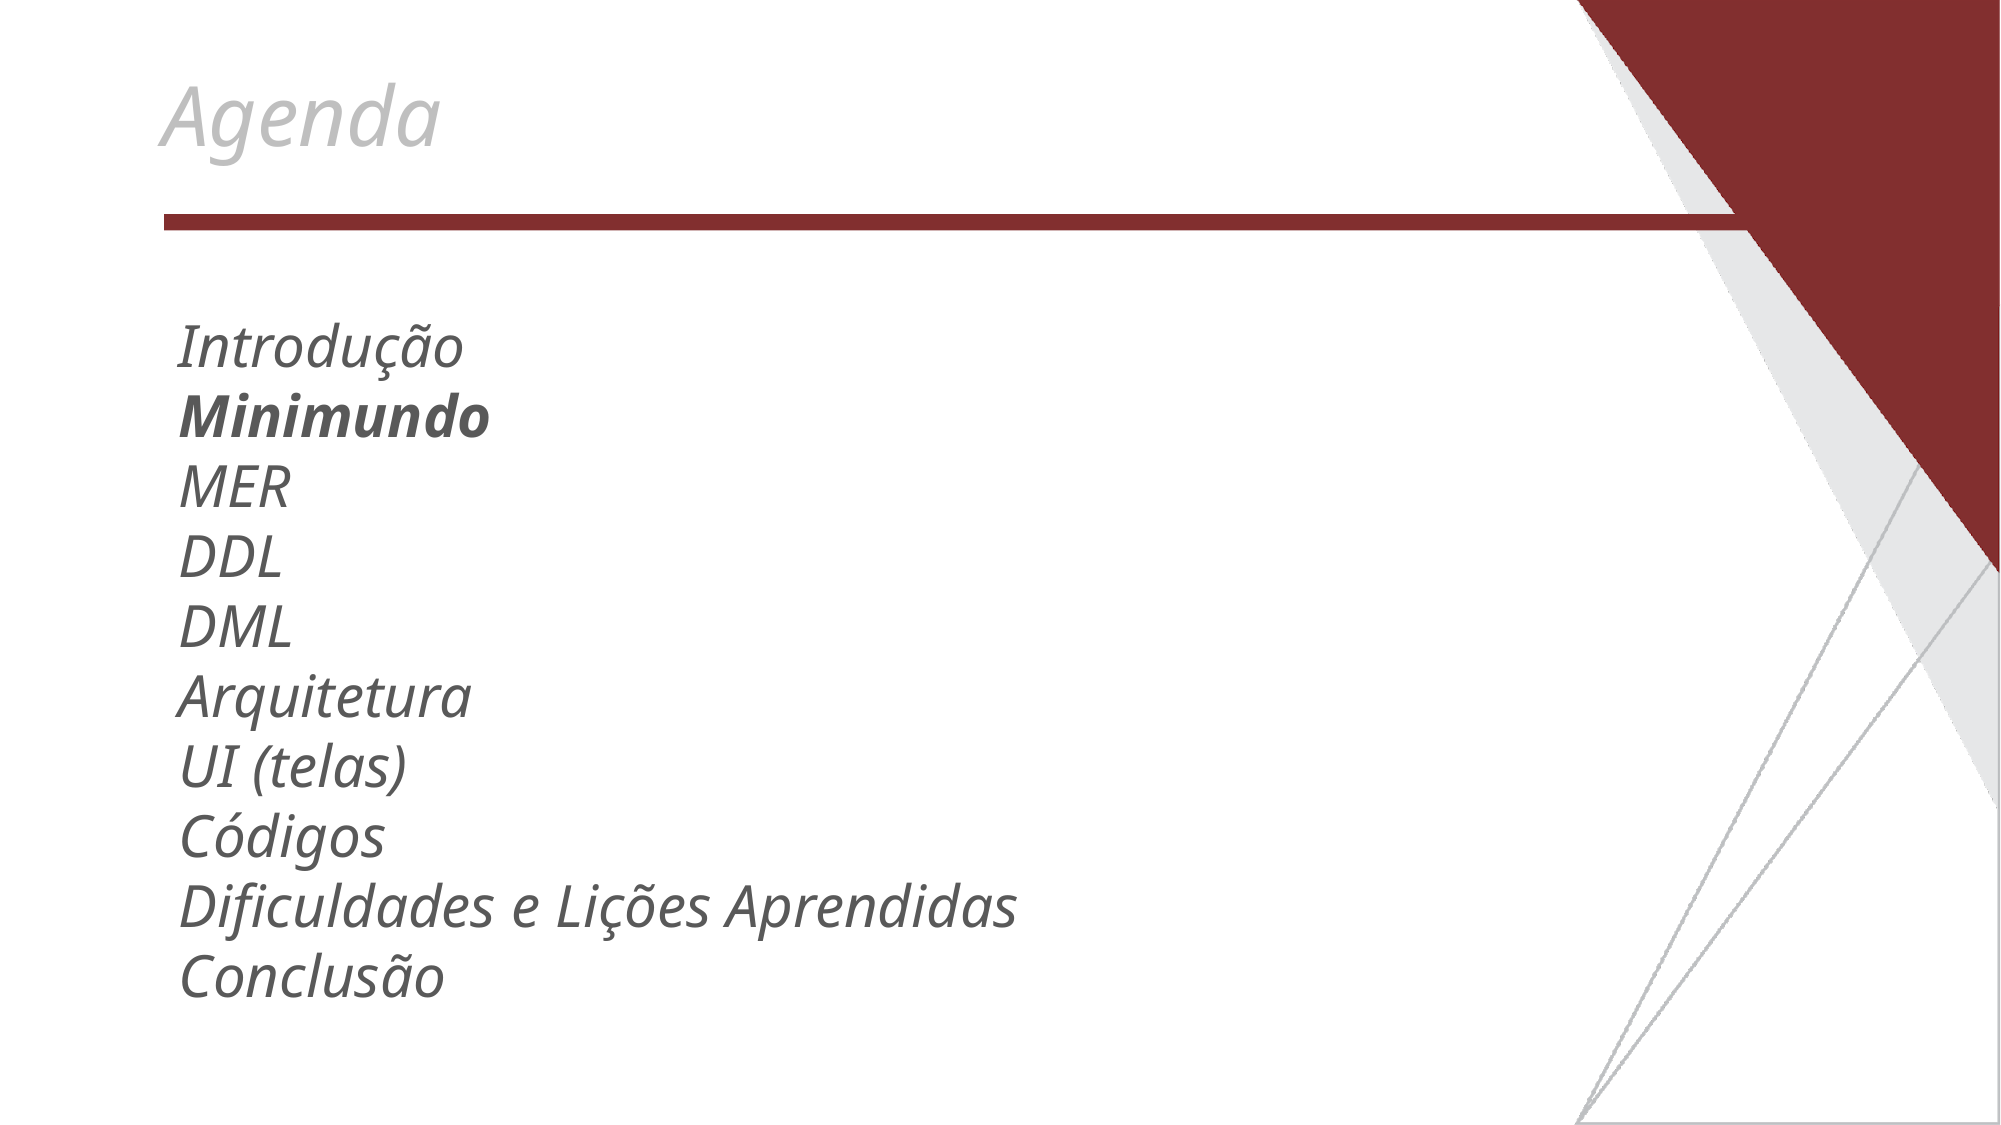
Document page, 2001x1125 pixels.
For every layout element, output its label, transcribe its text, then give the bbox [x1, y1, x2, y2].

text_box Agenda [147, 55, 1681, 208]
text_box [164, 214, 1927, 231]
text_box Introdução Minimundo MER DDL DML Arquitetura UI (telas) Códigos Dificuldades e Lições Aprendidas Conclusão [164, 302, 1730, 1125]
picture [0, 0, 2001, 1125]
